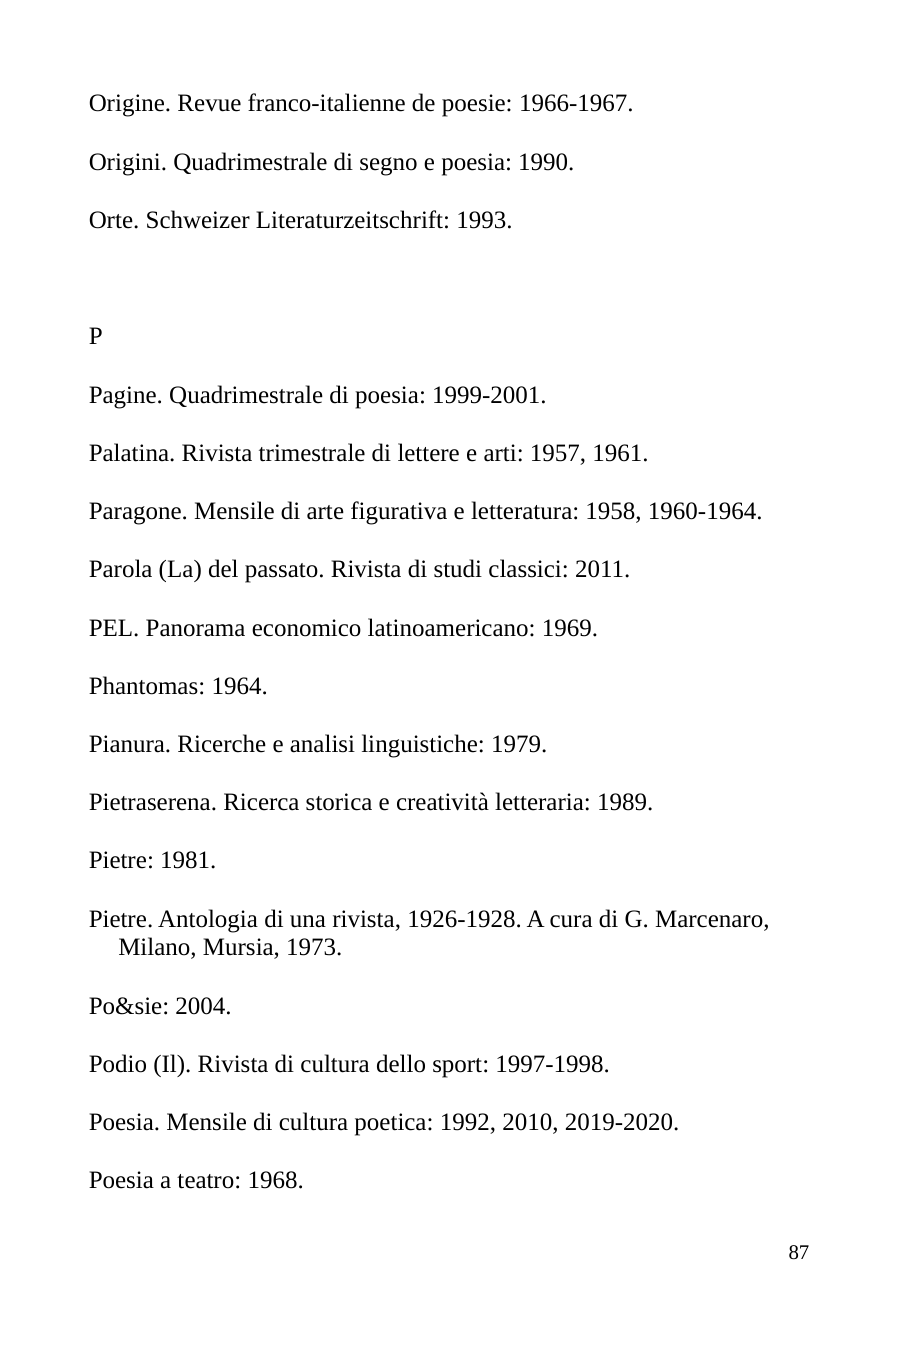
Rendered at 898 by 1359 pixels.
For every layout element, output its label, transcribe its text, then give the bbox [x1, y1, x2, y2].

text Phantomas: 1964. [88, 671, 809, 699]
text Pianura. Ricerche e analisi linguistiche: 1979. [88, 729, 809, 758]
text Parola (La) del passato. Rivista di studi classici: 2011. [88, 554, 809, 583]
text PEL. Panorama economico latinoamericano: 1969. [88, 613, 809, 641]
text Poesia a teatro: 1968. [88, 1165, 809, 1194]
text Podio (Il). Rivista di cultura dello sport: 1997-1998. [88, 1049, 809, 1078]
text P [88, 321, 809, 350]
text Po&sie: 2004. [88, 991, 809, 1019]
text Pietre. Antologia di una rivista, 1926-1928. A cura di G. Marcenaro, Milano, Mursia, 1973. [88, 904, 809, 961]
text Orte. Schweizer Literaturzeitschrift: 1993. [88, 205, 809, 234]
text Origine. Revue franco-italienne de poesie: 1966-1967. [88, 88, 809, 117]
text Origini. Quadrimestrale di segno e poesia: 1990. [88, 147, 809, 176]
text Palatina. Rivista trimestrale di lettere e arti: 1957, 1961. [88, 438, 809, 467]
text Poesia. Mensile di cultura poetica: 1992, 2010, 2019-2020. [88, 1107, 809, 1136]
text Pagine. Quadrimestrale di poesia: 1999-2001. [88, 380, 809, 408]
text Pietre: 1981. [88, 846, 809, 874]
text Paragone. Mensile di arte figurativa e letteratura: 1958, 1960-1964. [88, 496, 809, 525]
text Pietraserena. Ricerca storica e creatività letteraria: 1989. [88, 787, 809, 816]
